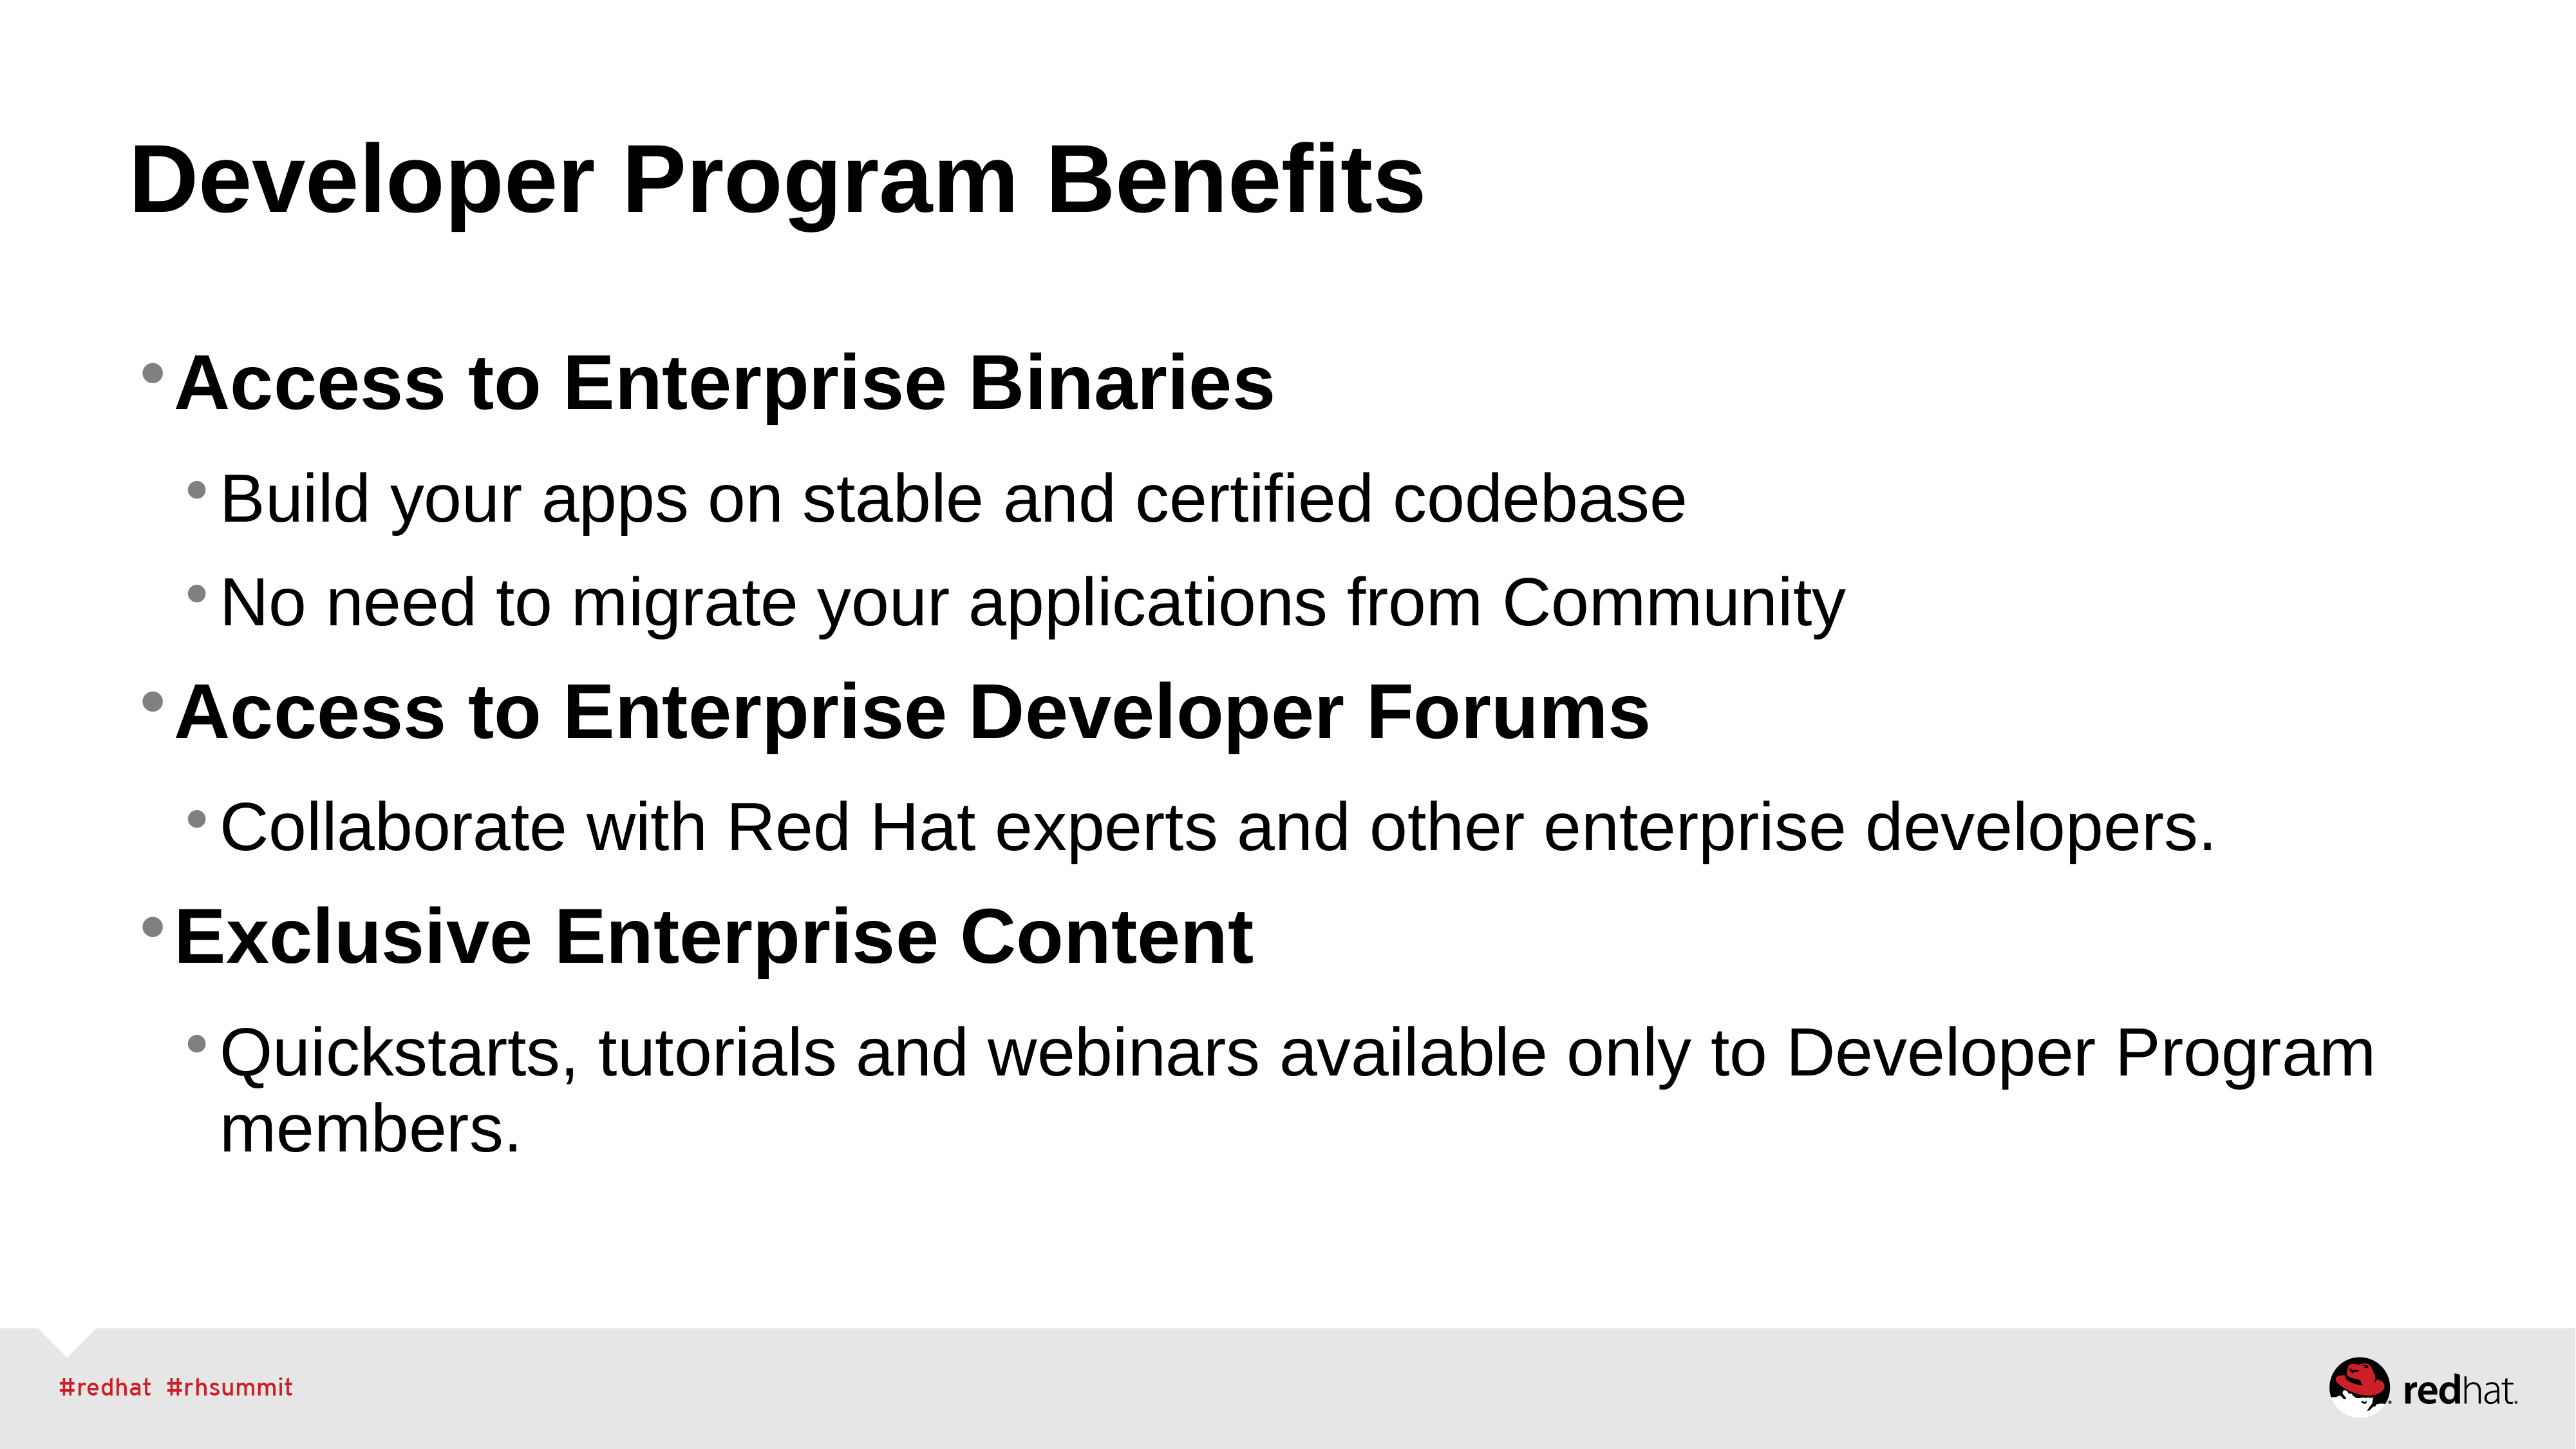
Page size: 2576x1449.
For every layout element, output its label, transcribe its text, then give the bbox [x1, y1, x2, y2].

title Developer Program Benefits [128, 57, 2447, 300]
list Access to Enterprise Binaries Build your apps on stable and certified codebase No need to migrate your applications from Community Access to Enterprise Developer Forums Collaborate with Red Hat experts and other enterprise developers. Exclusive Enterprise Content Quickstarts, tutorials and webinars available only to Developer Program members. [128, 339, 2447, 1296]
picture [0, 0, 2575, 1449]
